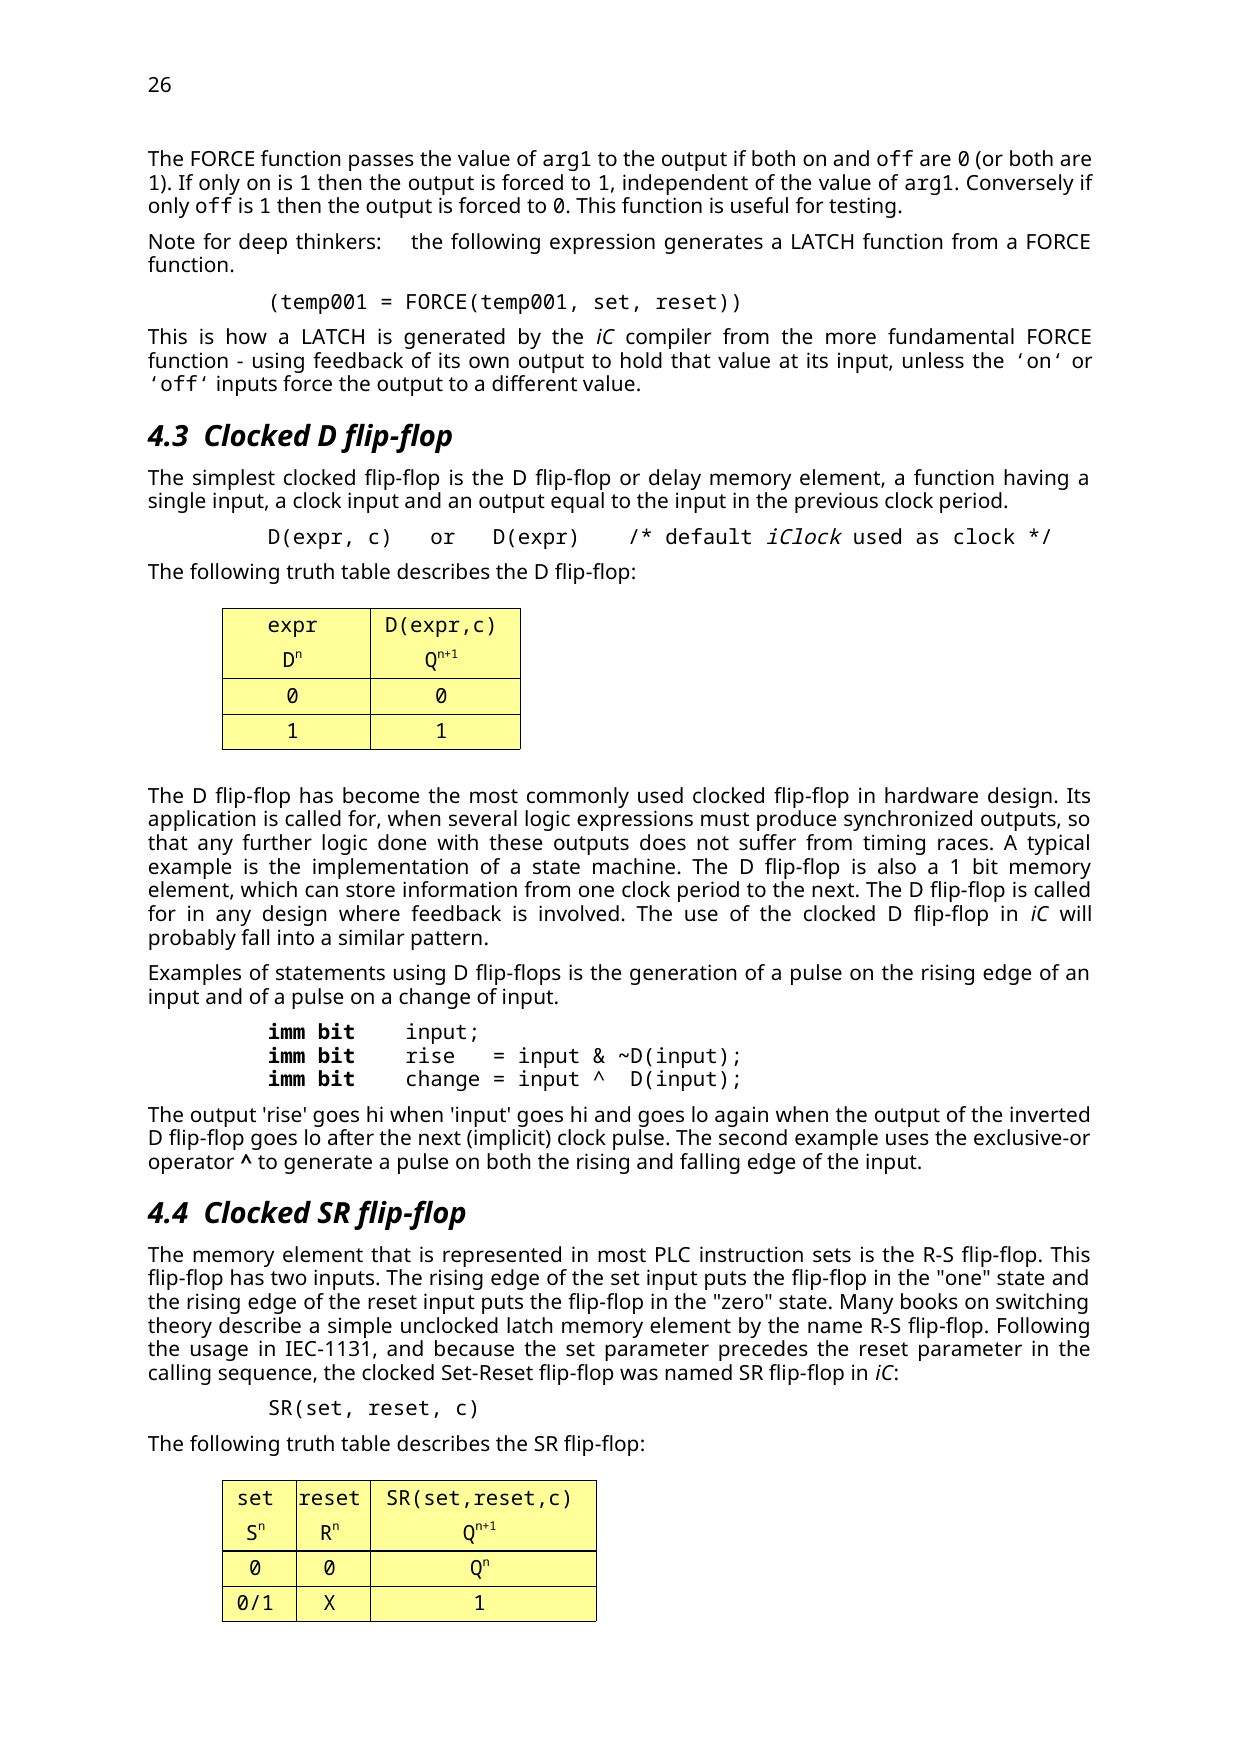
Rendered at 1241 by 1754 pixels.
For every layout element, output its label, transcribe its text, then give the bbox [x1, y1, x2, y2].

text The D flip-flop has become the most commonly used clocked flip-flop in hardware design. Its application is called for, when several logic expressions must produce synchronized outputs, so that any further logic done with these outputs does not suffer from timing races. A typical example is the implementation of a state machine. The D flip-flop is also a 1 bit memory element, which can store information from one clock period to the next. The D flip-flop is called for in any design where feedback is involved. The use of the clocked D flip-flop in iC will probably fall into a similar pattern. [148, 784, 1092, 950]
text (temp001 = FORCE(temp001, set, reset)) [268, 290, 1092, 314]
table_cell Sn [223, 1515, 296, 1550]
table_cell 0/1 [223, 1587, 296, 1621]
text Examples of statements using D flip-flops is the generation of a pulse on the rising edge of an input and of a pulse on a change of input. [148, 962, 1092, 1009]
text imm bit input; imm bit rise = input & ~D(input); imm bit change = input ^ D(input); [268, 1021, 1092, 1092]
table_cell 1 [371, 1587, 596, 1621]
table_cell Qn [371, 1552, 596, 1586]
table_cell 1 [223, 715, 370, 749]
table_cell 0 [223, 679, 370, 714]
subtitle Clocked SR flip-flop [148, 1192, 1092, 1231]
table_cell Qn+1 [371, 643, 520, 678]
table_cell 0 [371, 679, 520, 714]
table_cell X [297, 1587, 370, 1621]
text The simplest clocked flip-flop is the D flip-flop or delay memory element, a function having a single input, a clock input and an output equal to the input in the previous clock period. [148, 466, 1092, 513]
table_cell Dn [223, 643, 370, 678]
text D(expr, c) or D(expr) /* default iClock used as clock */ [268, 525, 1092, 549]
text The output 'rise' goes hi when 'input' goes hi and goes lo again when the output of the inverted D flip-flop goes lo after the next (implicit) clock pulse. The second example uses the exclusive-or operator ^ to generate a pulse on both the rising and falling edge of the input. [148, 1103, 1092, 1174]
table_cell 1 [371, 715, 520, 749]
table_cell 0 [223, 1552, 296, 1586]
table_header D(expr,c) [371, 609, 520, 643]
text Note for deep thinkers: the following expression generates a LATCH function from a FORCE function. [148, 230, 1092, 278]
table_header set [223, 1481, 296, 1515]
text The following truth table describes the SR flip-flop: [148, 1432, 1092, 1456]
table_header reset [297, 1481, 370, 1515]
table_header expr [223, 609, 370, 643]
table_cell 0 [297, 1552, 370, 1586]
table_header SR(set,reset,c) [371, 1481, 596, 1515]
table_cell Qn+1 [371, 1515, 596, 1550]
subtitle Clocked D flip-flop [148, 415, 1092, 454]
text The FORCE function passes the value of arg1 to the output if both on and off are 0 (or both are 1). If only on is 1 then the output is forced to 1, independent of the value of arg1. Conversely if only off is 1 then the output is forced to 0. This function is useful for testing. [148, 148, 1092, 219]
text The memory element that is represented in most PLC instruction sets is the R-S flip-flop. This flip-flop has two inputs. The rising edge of the set input puts the flip-flop in the "one" state and the rising edge of the reset input puts the flip-flop in the "zero" state. Many books on switching theory describe a simple unclocked latch memory element by the name R-S flip-flop. Following the usage in IEC-1131, and because the set parameter precedes the reset parameter in the calling sequence, the clocked Set-Reset flip-flop was named SR flip-flop in iC: [148, 1243, 1092, 1385]
text SR(set, reset, c) [268, 1397, 1092, 1421]
text This is how a LATCH is generated by the iC compiler from the more fundamental FORCE function - using feedback of its own output to hold that value at its input, unless the ‘on‘ or ‘off‘ inputs force the output to a different value. [148, 326, 1092, 397]
table_cell Rn [297, 1515, 370, 1550]
text The following truth table describes the D flip-flop: [148, 561, 1092, 584]
